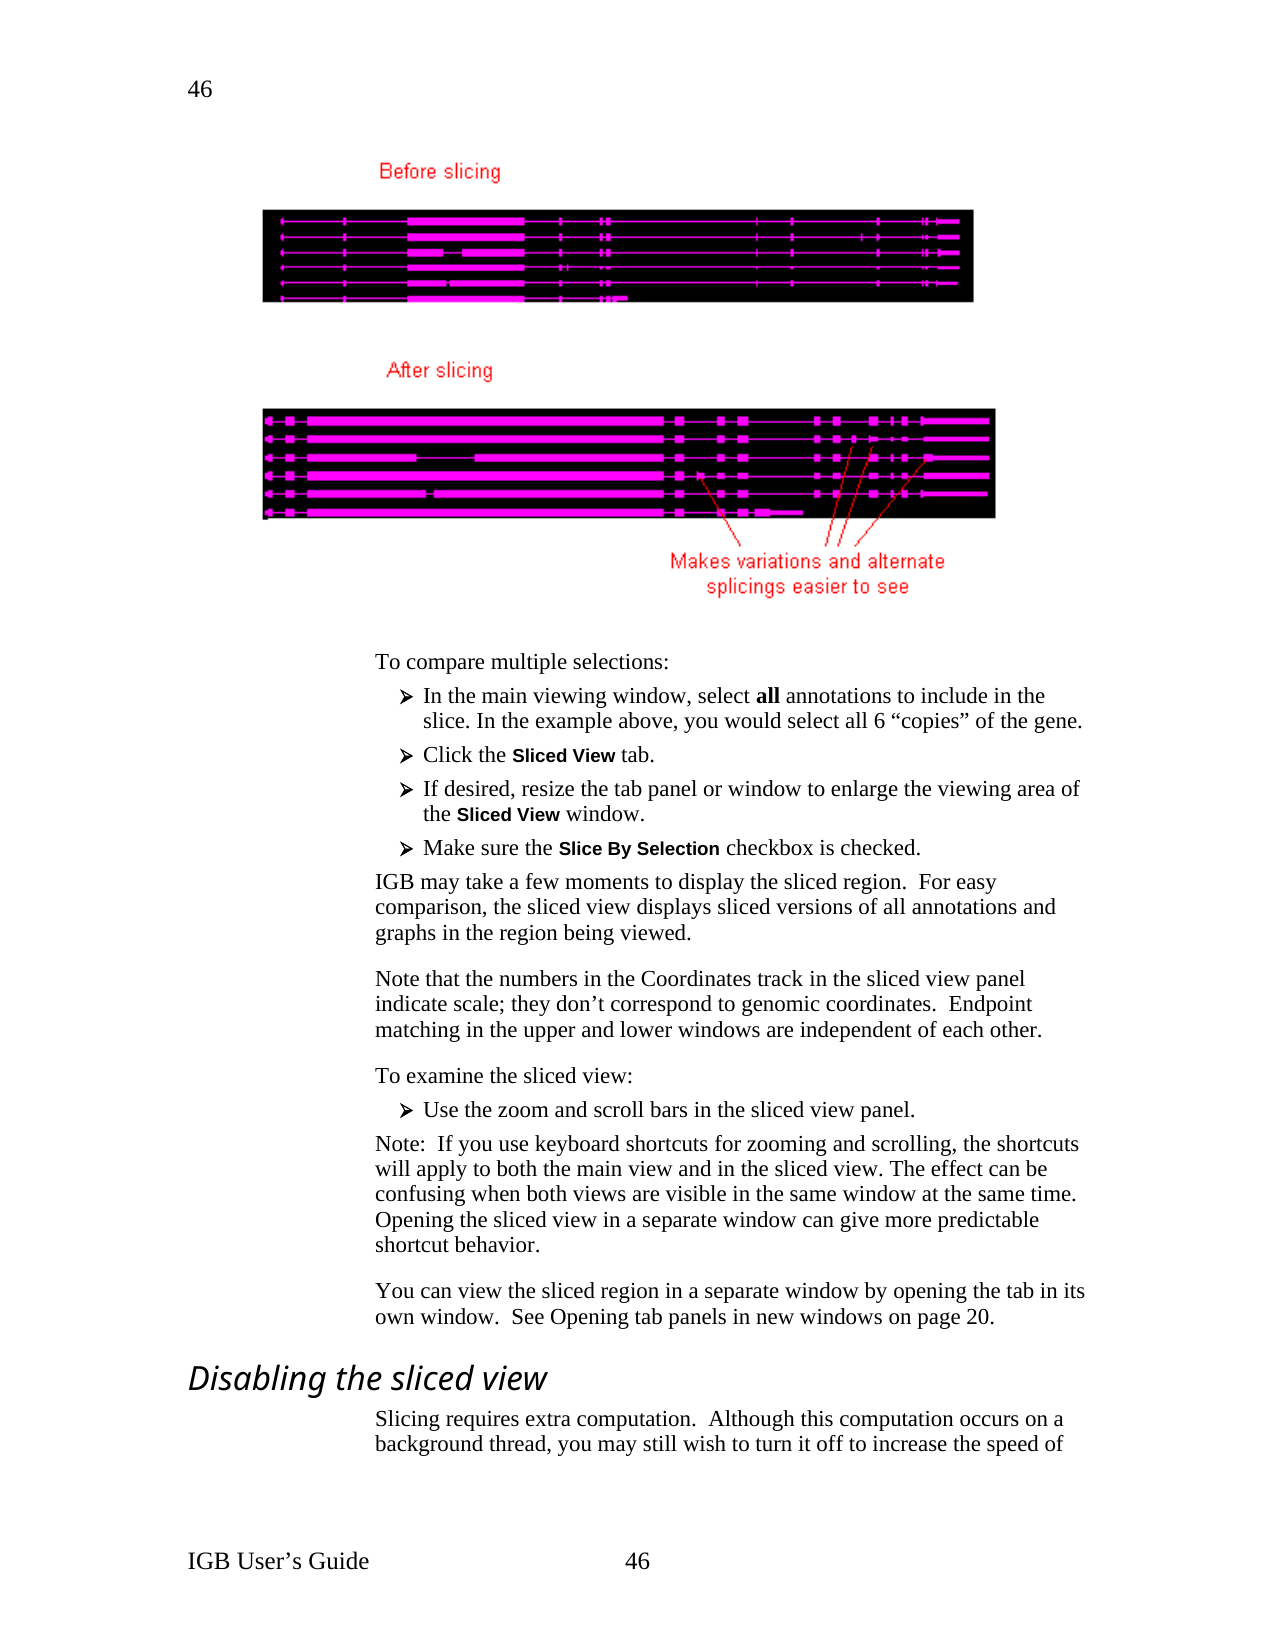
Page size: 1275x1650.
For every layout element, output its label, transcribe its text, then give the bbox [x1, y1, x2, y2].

text To examine the sliced view: [375, 1063, 1087, 1088]
list If desired, resize the tab panel or window to enlarge the viewing area of the Sliced View window. [399, 776, 1087, 827]
text Slicing requires extra computation. Although this computation occurs on a background thread, you may still wish to turn it off to increase the speed of [375, 1406, 1087, 1457]
text IGB may take a few moments to display the sliced region. For easy comparison, the sliced view displays sliced versions of all annotations and graphs in the region being viewed. [375, 869, 1087, 945]
list Make sure the Slice By Selection checkbox is checked. [399, 835, 1087, 861]
text Note: If you use keyboard shortcuts for zooming and scrolling, the shortcuts will apply to both the main view and in the sliced view. The effect can be confusing when both views are visible in the same window at the same time. Opening the sliced view in a separate window can give more predictable shortcut behavior. [375, 1131, 1087, 1258]
list Click the Sliced View tab. [399, 742, 1087, 768]
list Use the zoom and scroll bars in the sliced view panel. [399, 1097, 1087, 1122]
text To compare multiple selections: [375, 649, 1087, 675]
text You can view the sliced region in a separate window by opening the tab in its own window. See Opening tab panels in new windows on page 20. [375, 1278, 1087, 1329]
subtitle Disabling the sliced view [187, 1354, 1087, 1400]
picture [262, 150, 1013, 603]
text Note that the numbers in the Coordinates track in the sliced view panel indicate scale; they don’t correspond to genomic coordinates. Endpoint matching in the upper and lower windows are independent of each other. [375, 966, 1087, 1042]
list In the main viewing window, select all annotations to include in the slice. In the example above, you would select all 6 “copies” of the gene. [399, 683, 1087, 734]
